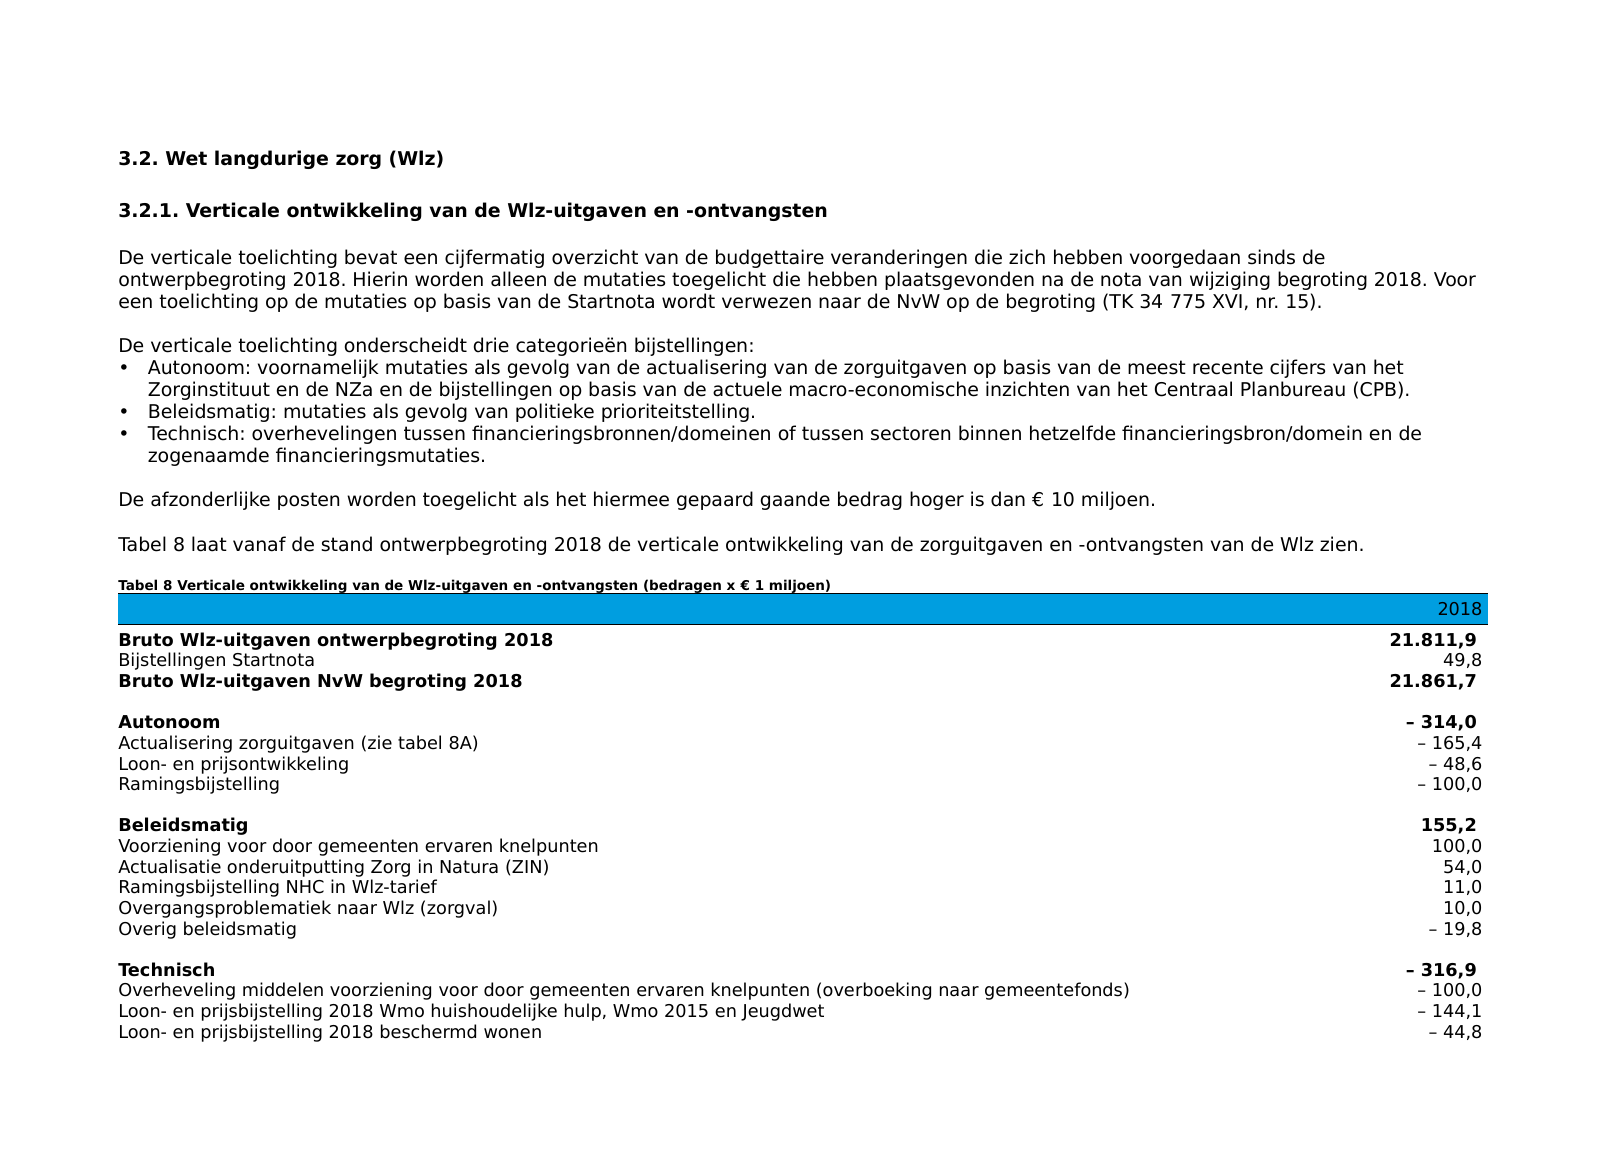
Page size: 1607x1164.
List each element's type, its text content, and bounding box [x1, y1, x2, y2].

text De afzonderlijke posten worden toegelicht als het hiermee gepaard gaande bedrag hoger is dan € 10 miljoen. [118, 489, 1488, 511]
table_cell Actualisatie onderuitputting Zorg in Natura (ZIN) [118, 857, 1269, 877]
table_cell Loon- en prijsbijstelling 2018 beschermd wonen [118, 1022, 1269, 1042]
table_cell [1269, 795, 1488, 815]
table_cell Actualisering zorguitgaven (zie tabel 8A) [118, 733, 1269, 753]
table_cell Autonoom [118, 712, 1269, 733]
table_cell 11,0 [1269, 877, 1488, 898]
table_cell Bijstellingen Startnota [118, 650, 1269, 671]
text • Technisch: overhevelingen tussen financieringsbronnen/domeinen of tussen sectoren binnen hetzelfde financieringsbron/domein en de zogenaamde financieringsmutaties. [118, 423, 1488, 467]
table_cell Bruto Wlz-uitgaven NvW begroting 2018 [118, 671, 1269, 692]
table_cell – 48,6 [1269, 754, 1488, 774]
table_cell – 314,0 [1269, 712, 1488, 733]
table_header Tabel 8 Verticale ontwikkeling van de Wlz-uitgaven en -ontvangsten (bedragen x € 1 miljoen) [118, 577, 1488, 593]
table_cell [118, 594, 1269, 624]
text • Autonoom: voornamelijk mutaties als gevolg van de actualisering van de zorguitgaven op basis van de meest recente cijfers van het Zorginstituut en de NZa en de bijstellingen op basis van de actuele macro-economische inzichten van het Centraal Planbureau (CPB). [118, 357, 1488, 401]
table_cell Technisch [118, 960, 1269, 980]
table_cell Ramingsbijstelling [118, 774, 1269, 795]
table_cell [1269, 692, 1488, 712]
table_cell Overheveling middelen voorziening voor door gemeenten ervaren knelpunten (overboeking naar gemeentefonds) [118, 980, 1269, 1001]
table_cell 100,0 [1269, 836, 1488, 857]
text De verticale toelichting onderscheidt drie categorieën bijstellingen: [118, 335, 1488, 357]
table_cell 2018 [1269, 594, 1488, 624]
table_cell [1269, 939, 1488, 960]
text De verticale toelichting bevat een cijfermatig overzicht van de budgettaire veranderingen die zich hebben voorgedaan sinds de ontwerpbegroting 2018. Hierin worden alleen de mutaties toegelicht die hebben plaatsgevonden na de nota van wijziging begroting 2018. Voor een toelichting op de mutaties op basis van de Startnota wordt verwezen naar de NvW op de begroting (TK 34 775 XVI, nr. 15). [118, 247, 1488, 313]
subtitle 3.2.1. Verticale ontwikkeling van de Wlz-uitgaven en -ontvangsten [118, 200, 1488, 222]
table_cell – 316,9 [1269, 960, 1488, 980]
table_cell Beleidsmatig [118, 815, 1269, 836]
table_cell 155,2 [1269, 815, 1488, 836]
table_cell – 100,0 [1269, 980, 1488, 1001]
table_cell Overgangsproblematiek naar Wlz (zorgval) [118, 898, 1269, 918]
table_cell 21.861,7 [1269, 671, 1488, 692]
table_cell [118, 795, 1269, 815]
table_cell Voorziening voor door gemeenten ervaren knelpunten [118, 836, 1269, 857]
table_cell 21.811,9 [1269, 625, 1488, 650]
table_cell – 44,8 [1269, 1022, 1488, 1042]
table_cell 10,0 [1269, 898, 1488, 918]
table_cell – 165,4 [1269, 733, 1488, 753]
table_cell Overig beleidsmatig [118, 919, 1269, 939]
table_cell – 100,0 [1269, 774, 1488, 795]
table_cell Loon- en prijsbijstelling 2018 Wmo huishoudelijke hulp, Wmo 2015 en Jeugdwet [118, 1001, 1269, 1022]
table_cell 49,8 [1269, 650, 1488, 671]
table_cell – 19,8 [1269, 919, 1488, 939]
table_cell – 144,1 [1269, 1001, 1488, 1022]
subtitle 3.2. Wet langdurige zorg (Wlz) [118, 148, 1488, 170]
table_cell [118, 692, 1269, 712]
table_cell Loon- en prijsontwikkeling [118, 754, 1269, 774]
text Tabel 8 laat vanaf de stand ontwerpbegroting 2018 de verticale ontwikkeling van de zorguitgaven en -ontvangsten van de Wlz zien. [118, 533, 1488, 555]
table_cell 54,0 [1269, 857, 1488, 877]
text • Beleidsmatig: mutaties als gevolg van politieke prioriteitstelling. [118, 401, 1488, 423]
table_cell Ramingsbijstelling NHC in Wlz-tarief [118, 877, 1269, 898]
table_cell [118, 939, 1269, 960]
table_cell Bruto Wlz-uitgaven ontwerpbegroting 2018 [118, 625, 1269, 650]
